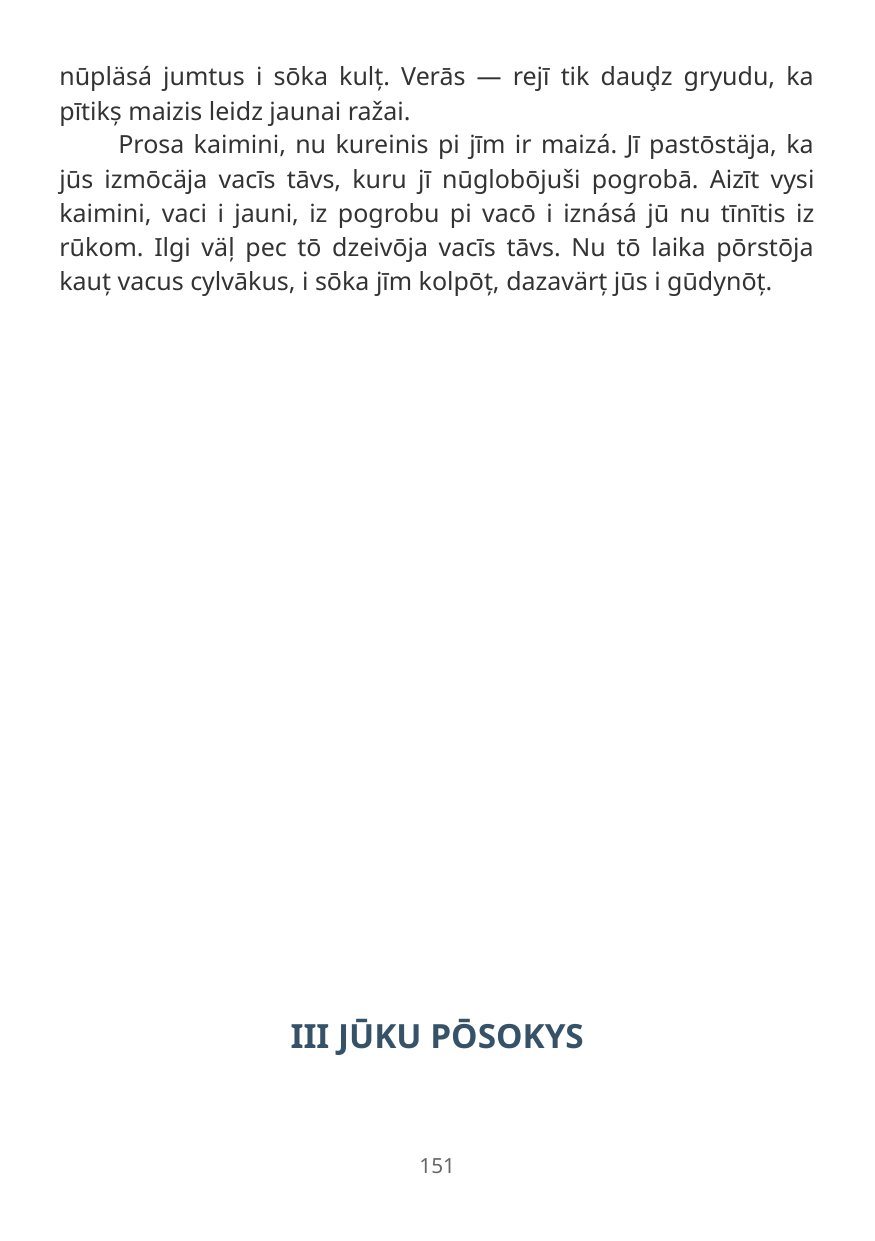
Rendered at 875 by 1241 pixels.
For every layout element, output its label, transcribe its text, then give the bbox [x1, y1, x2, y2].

text Prosa kaimini, nu kureinis pi jīm ir maizá. Jī pastōstäja, ka jūs izmōcäja vacīs tāvs, kuru jī nūglobōjuši pogrobā. Aizīt vysi kaimini, vaci i jauni, iz pogrobu pi vacō i iznásá jū nu tīnītis iz rūkom. Ilgi väļ pec tō dzeivōja vacīs tāvs. Nu tō laika pōrstōja kauț vacus cylvākus, i sōka jīm kolpōț, dazavärț jūs i gūdynōț. [59, 127, 815, 297]
text nūpläsá jumtus i sōka kulț. Verās — rejī tik dauḑz gryudu, ka pītikș maizis leidz jaunai ražai. [59, 59, 815, 127]
text III JŪKU PŌSOKYS [59, 1013, 815, 1058]
